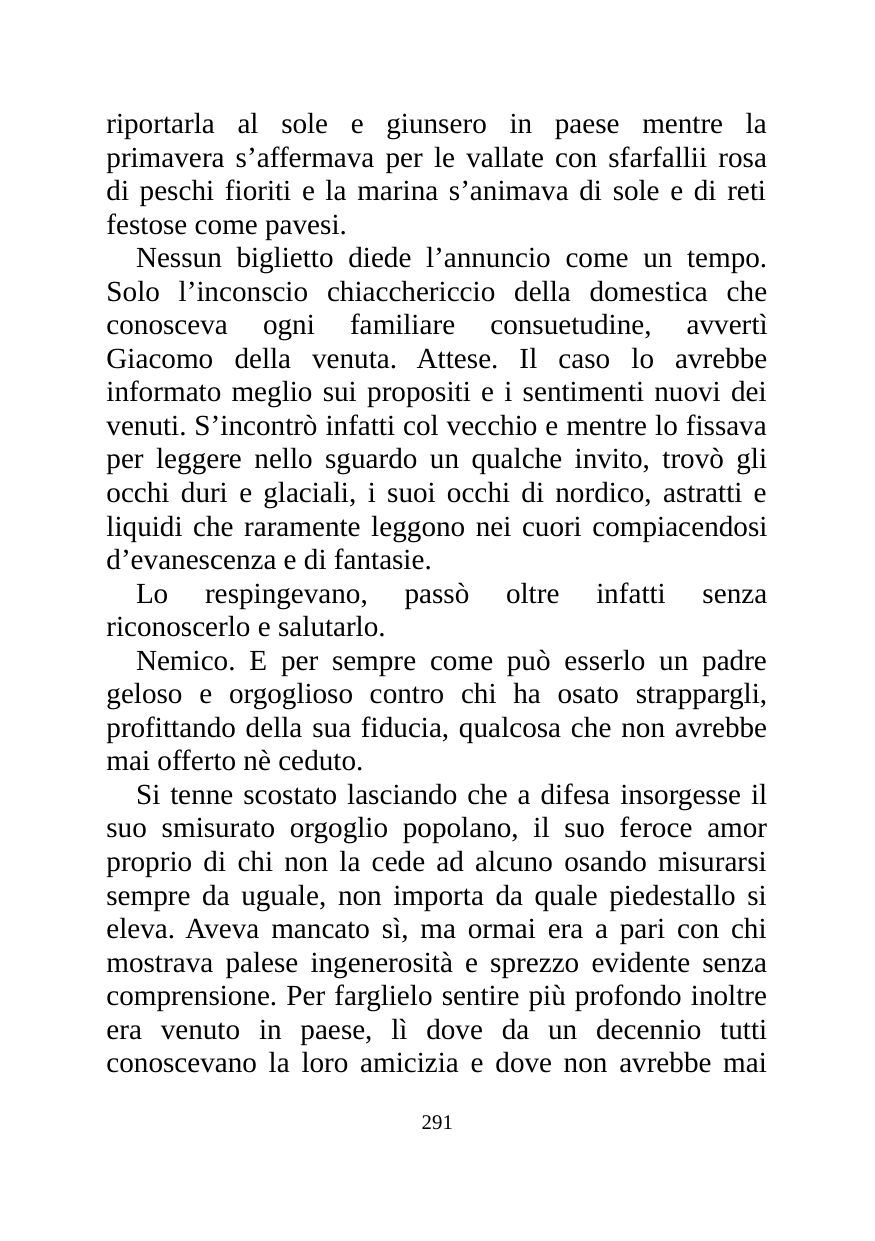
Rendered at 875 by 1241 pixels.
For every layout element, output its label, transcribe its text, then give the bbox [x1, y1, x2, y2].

text Nemico. E per sempre come può esserlo un padre geloso e orgoglioso contro chi ha osato strappargli, profittando della sua fiducia, qualcosa che non avrebbe mai offerto nè ceduto. [106, 643, 768, 777]
text Lo respingevano, passò oltre infatti senza riconoscerlo e salutarlo. [106, 576, 768, 643]
text Nessun biglietto diede l’annuncio come un tempo. Solo l’inconscio chiacchericcio della domestica che conosceva ogni familiare consuetudine, avvertì Giacomo della venuta. Attese. Il caso lo avrebbe informato meglio sui propositi e i sentimenti nuovi dei venuti. S’incontrò infatti col vecchio e mentre lo fissava per leggere nello sguardo un qualche invito, trovò gli occhi duri e glaciali, i suoi occhi di nordico, astratti e liquidi che raramente leggono nei cuori compiacendosi d’evanescenza e di fantasie. [106, 240, 768, 576]
text riportarla al sole e giunsero in paese mentre la primavera s’affermava per le vallate con sfarfallii rosa di peschi fioriti e la marina s’animava di sole e di reti festose come pavesi. [106, 106, 768, 240]
text Si tenne scostato lasciando che a difesa insorgesse il suo smisurato orgoglio popolano, il suo feroce amor proprio di chi non la cede ad alcuno osando misurarsi sempre da uguale, non importa da quale piedestallo si eleva. Aveva mancato sì, ma ormai era a pari con chi mostrava palese ingenerosità e sprezzo evidente senza comprensione. Per farglielo sentire più profondo inoltre era venuto in paese, lì dove da un decennio tutti conoscevano la loro amicizia e dove non avrebbe mai [106, 777, 768, 1079]
